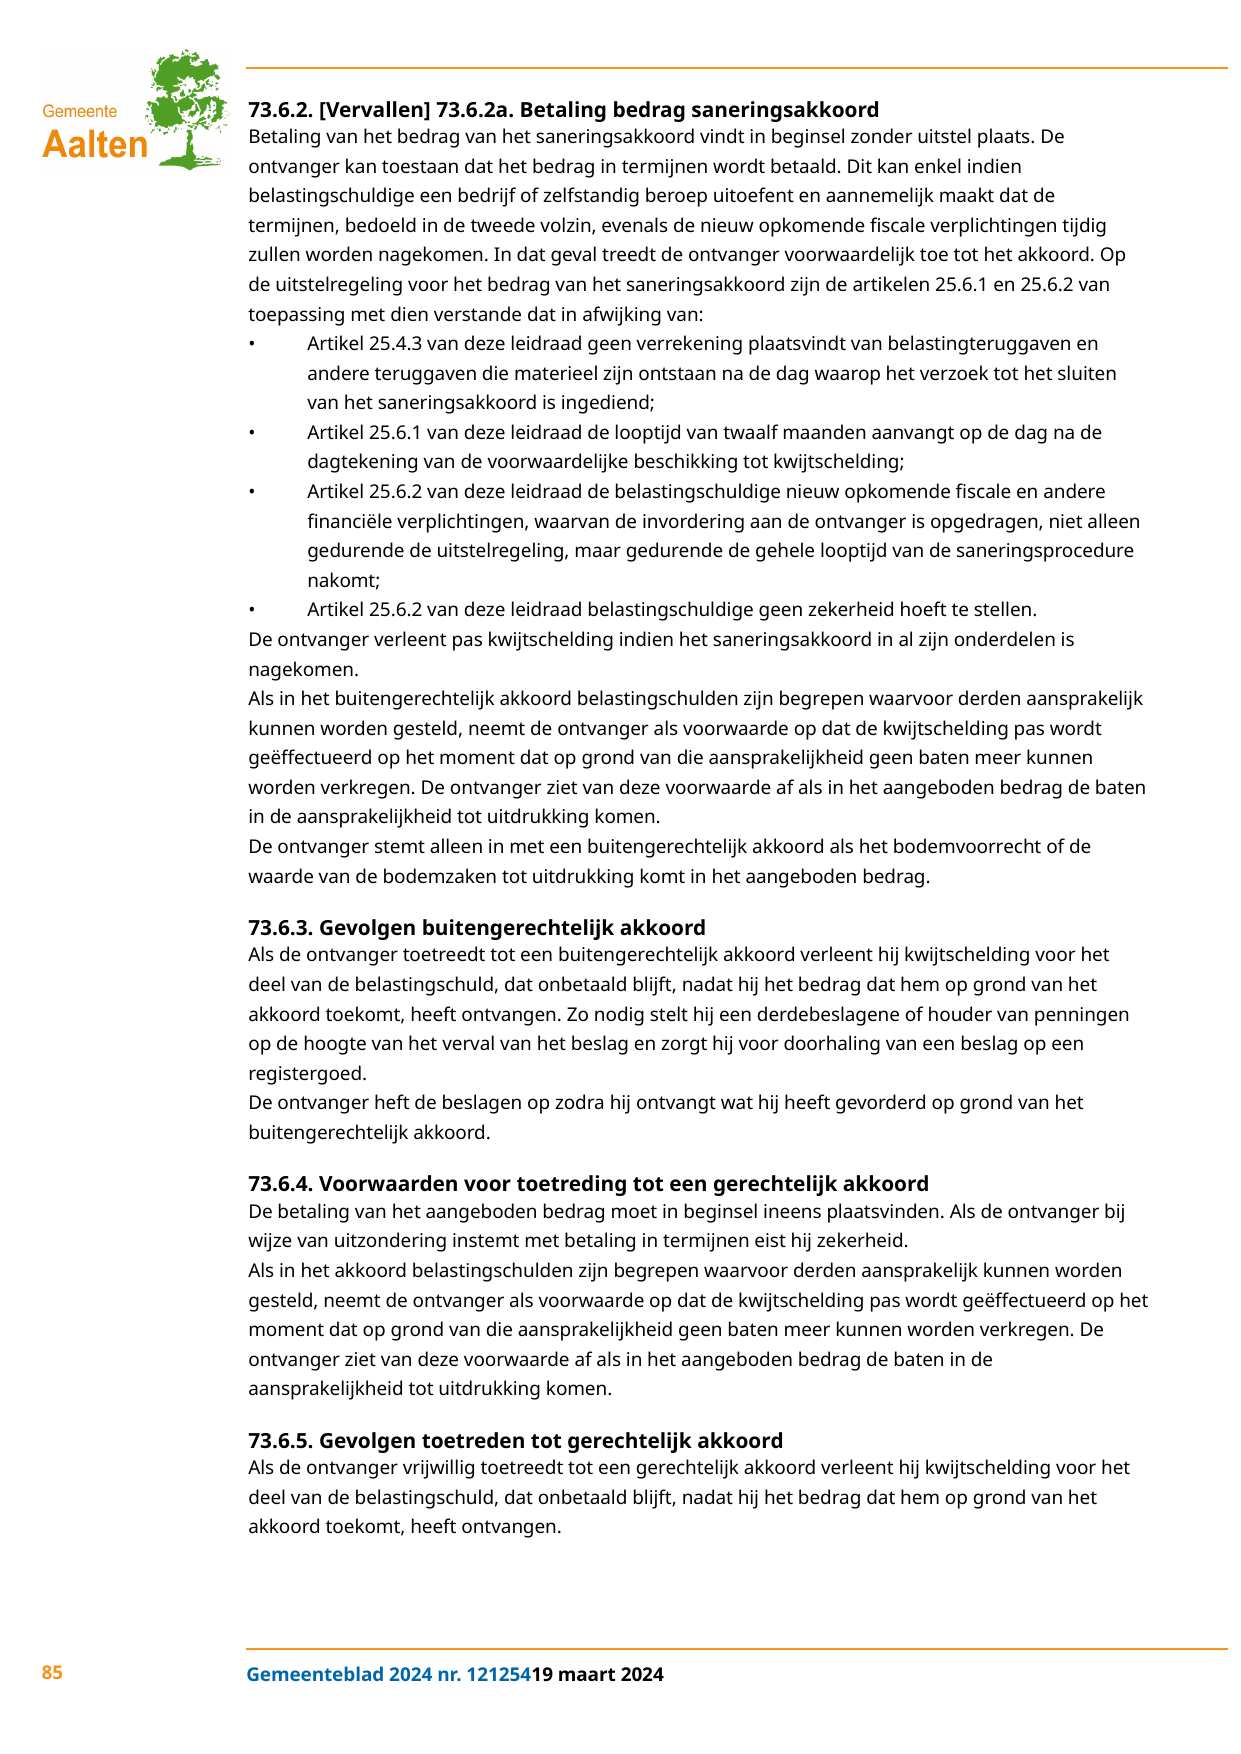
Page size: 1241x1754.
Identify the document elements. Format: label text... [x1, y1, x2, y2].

list Artikel 25.6.1 van deze leidraad de looptijd van twaalf maanden aanvangt op de dag na de dagtekening van de voorwaardelijke beschikking tot kwijtschelding; [248, 419, 1152, 474]
list Artikel 25.6.2 van deze leidraad belastingschuldige geen zekerheid hoeft te stellen. [248, 597, 1152, 622]
text Als in het buitengerechtelijk akkoord belastingschulden zijn begrepen waarvoor derden aansprakelijk kunnen worden gesteld, neemt de ontvanger als voorwaarde op dat de kwijtschelding pas wordt geëffectueerd op het moment dat op grond van die aansprakelijkheid geen baten meer kunnen worden verkregen. De ontvanger ziet van deze voorwaarde af als in het aangeboden bedrag de baten in de aansprakelijkheid tot uitdrukking komen. [248, 685, 1152, 829]
text 73.6.2. [Vervallen] 73.6.2a. Betaling bedrag saneringsakkoord [248, 95, 1152, 123]
text Als in het akkoord belastingschulden zijn begrepen waarvoor derden aansprakelijk kunnen worden gesteld, neemt de ontvanger als voorwaarde op dat de kwijtschelding pas wordt geëffectueerd op het moment dat op grond van die aansprakelijkheid geen baten meer kunnen worden verkregen. De ontvanger ziet van deze voorwaarde af als in het aangeboden bedrag de baten in de aansprakelijkheid tot uitdrukking komen. [248, 1257, 1152, 1401]
list Artikel 25.6.2 van deze leidraad de belastingschuldige nieuw opkomende fiscale en andere financiële verplichtingen, waarvan de invordering aan de ontvanger is opgedragen, niet alleen gedurende de uitstelregeling, maar gedurende de gehele looptijd van de saneringsprocedure nakomt; [248, 478, 1152, 593]
text De ontvanger stemt alleen in met een buitengerechtelijk akkoord als het bodemvoorrecht of de waarde van de bodemzaken tot uitdrukking komt in het aangeboden bedrag. [248, 833, 1152, 888]
text De ontvanger verleent pas kwijtschelding indien het saneringsakkoord in al zijn onderdelen is nagekomen. [248, 626, 1152, 681]
text De ontvanger heft de beslagen op zodra hij ontvangt wat hij heeft gevorderd op grond van het buitengerechtelijk akkoord. [248, 1089, 1152, 1145]
text Als de ontvanger vrijwillig toetreedt tot een gerechtelijk akkoord verleent hij kwijtschelding voor het deel van de belastingschuld, dat onbetaald blijft, nadat hij het bedrag dat hem op grond van het akkoord toekomt, heeft ontvangen. [248, 1454, 1152, 1539]
text Betaling van het bedrag van het saneringsakkoord vindt in beginsel zonder uitstel plaats. De ontvanger kan toestaan dat het bedrag in termijnen wordt betaald. Dit kan enkel indien belastingschuldige een bedrijf of zelfstandig beroep uitoefent en aannemelijk maakt dat de termijnen, bedoeld in de tweede volzin, evenals de nieuw opkomende fiscale verplichtingen tijdig zullen worden nagekomen. In dat geval treedt de ontvanger voorwaardelijk toe tot het akkoord. Op de uitstelregeling voor het bedrag van het saneringsakkoord zijn de artikelen 25.6.1 en 25.6.2 van toepassing met dien verstande dat in afwijking van: [248, 123, 1152, 326]
text 73.6.5. Gevolgen toetreden tot gerechtelijk akkoord [248, 1426, 1152, 1454]
picture [41, 47, 231, 172]
text 73.6.3. Gevolgen buitengerechtelijk akkoord [248, 913, 1152, 942]
list Artikel 25.4.3 van deze leidraad geen verrekening plaatsvindt van belastingteruggaven en andere teruggaven die materieel zijn ontstaan na de dag waarop het verzoek tot het sluiten van het saneringsakkoord is ingediend; [248, 330, 1152, 415]
text Als de ontvanger toetreedt tot een buitengerechtelijk akkoord verleent hij kwijtschelding voor het deel van de belastingschuld, dat onbetaald blijft, nadat hij het bedrag dat hem op grond van het akkoord toekomt, heeft ontvangen. Zo nodig stelt hij een derdebeslagene of houder van penningen op de hoogte van het verval van het beslag en zorgt hij voor doorhaling van een beslag op een registergoed. [248, 942, 1152, 1086]
text De betaling van het aangeboden bedrag moet in beginsel ineens plaatsvinden. Als de ontvanger bij wijze van uitzondering instemt met betaling in termijnen eist hij zekerheid. [248, 1198, 1152, 1253]
text 73.6.4. Voorwaarden voor toetreding tot een gerechtelijk akkoord [248, 1169, 1152, 1198]
